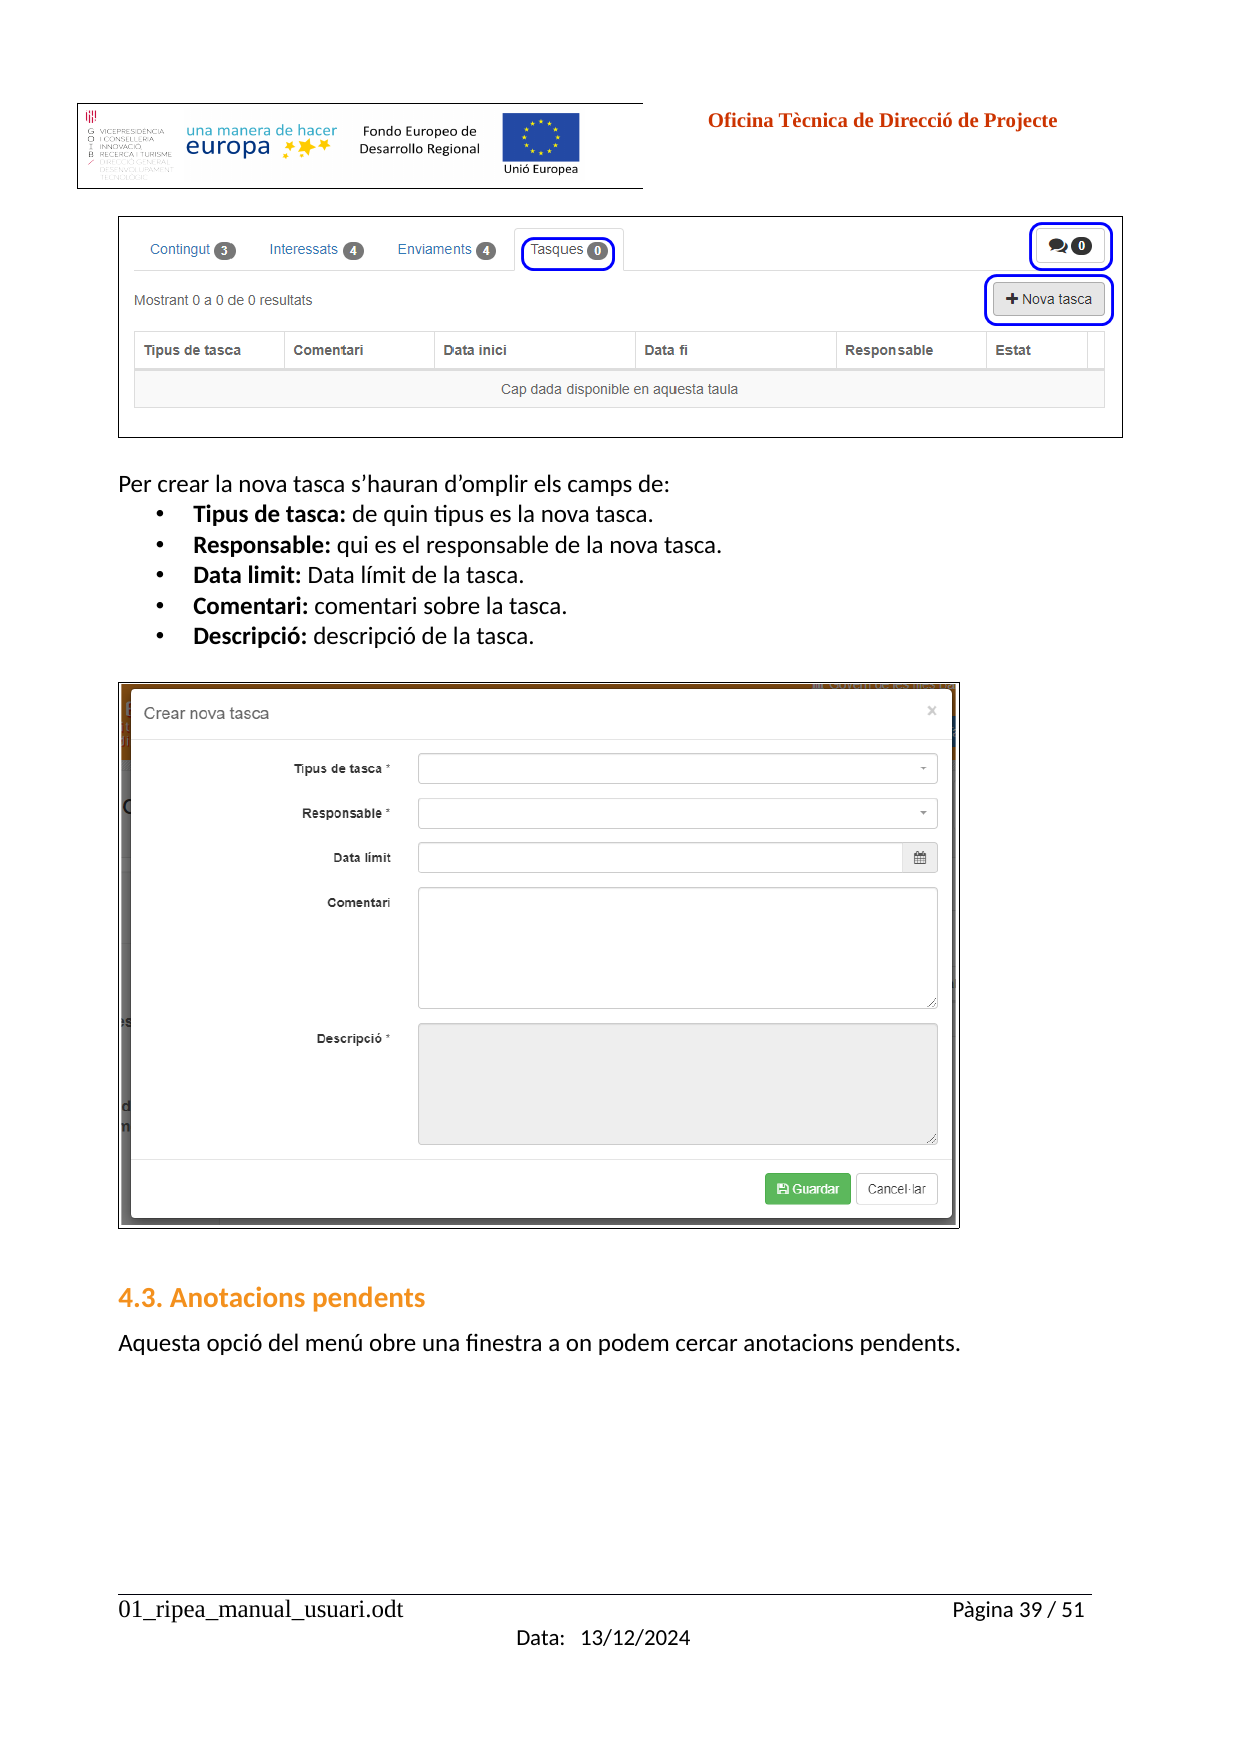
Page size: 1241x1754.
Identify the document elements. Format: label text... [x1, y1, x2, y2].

text Per crear la nova tasca s’hauran d’omplir els camps de: [118, 468, 1122, 498]
picture [121, 684, 956, 1225]
subtitle 4.3. Anotacions pendents [118, 1279, 1122, 1314]
text Aquesta opció del menú obre una finestra a on podem cercar anotacions pendents. [118, 1327, 1122, 1358]
list Tipus de tasca: de quin tipus es la nova tasca. [156, 498, 1122, 529]
list Data limit: Data límit de la tasca. [156, 559, 1122, 590]
picture [184, 108, 585, 182]
list Descripció: descripció de la tasca. [156, 621, 1122, 651]
picture [82, 108, 178, 182]
picture [121, 219, 1119, 435]
list Comentari: comentari sobre la tasca. [156, 590, 1122, 621]
list Responsable: qui es el responsable de la nova tasca. [156, 529, 1122, 559]
